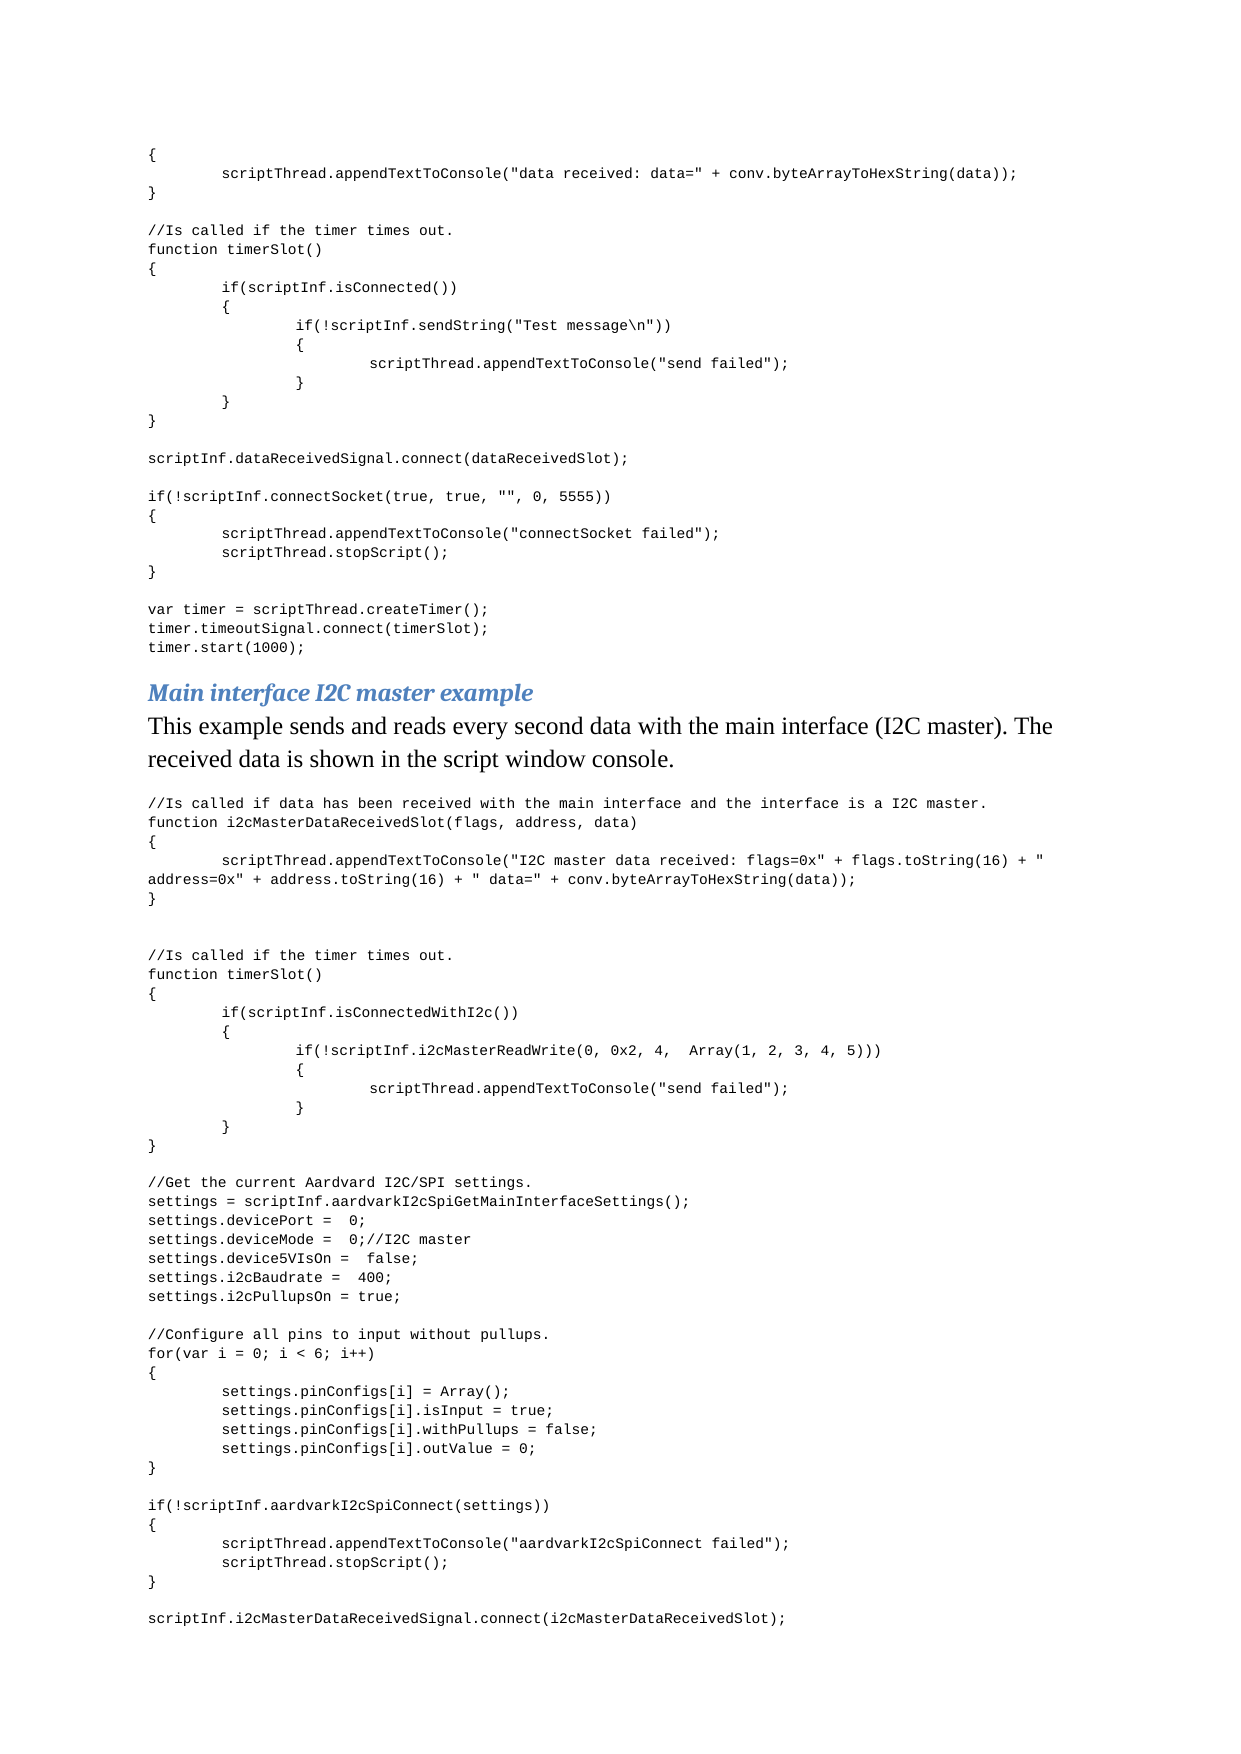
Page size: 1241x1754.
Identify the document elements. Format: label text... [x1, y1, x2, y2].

text function timerSlot() [148, 967, 1093, 984]
text //Is called if the timer times out. [148, 223, 1093, 240]
text scriptInf.dataReceivedSignal.connect(dataReceivedSlot); [148, 451, 1093, 467]
text { [148, 337, 1093, 354]
text timer.start(1000); [148, 641, 1093, 657]
text } [148, 1138, 1093, 1154]
text scriptThread.appendTextToConsole("I2C master data received: flags=0x" + flags.toString(16) + " address=0x" + address.toString(16) + " data=" + conv.byteArrayToHexString(data)); [148, 853, 1093, 889]
text for(var i = 0; i < 6; i++) [148, 1346, 1093, 1363]
text settings.pinConfigs[i] = Array(); [148, 1384, 1093, 1401]
text scriptThread.appendTextToConsole("connectSocket failed"); [148, 527, 1093, 543]
text { [148, 261, 1093, 278]
text } [148, 565, 1093, 581]
text scriptInf.i2cMasterDataReceivedSignal.connect(i2cMasterDataReceivedSlot); [148, 1612, 1093, 1628]
text { [148, 1062, 1093, 1078]
text //Get the current Aardvard I2C/SPI settings. [148, 1176, 1093, 1192]
text scriptThread.appendTextToConsole("aardvarkI2cSpiConnect failed"); [148, 1536, 1093, 1552]
text scriptThread.stopScript(); [148, 546, 1093, 562]
text } [148, 375, 1093, 392]
text { [148, 299, 1093, 316]
text { [148, 986, 1093, 1003]
text function i2cMasterDataReceivedSlot(flags, address, data) [148, 815, 1093, 832]
text if(scriptInf.isConnected()) [148, 280, 1093, 297]
text settings.pinConfigs[i].withPullups = false; [148, 1422, 1093, 1439]
text //Is called if the timer times out. [148, 948, 1093, 965]
text { [148, 1024, 1093, 1041]
text settings = scriptInf.aardvarkI2cSpiGetMainInterfaceSettings(); [148, 1194, 1093, 1211]
text if(!scriptInf.i2cMasterReadWrite(0, 0x2, 4, Array(1, 2, 3, 4, 5))) [148, 1043, 1093, 1059]
text settings.pinConfigs[i].isInput = true; [148, 1403, 1093, 1420]
text } [148, 891, 1093, 908]
text { [148, 1365, 1093, 1382]
text if(scriptInf.isConnectedWithI2c()) [148, 1005, 1093, 1022]
subtitle Main interface I2C master example [148, 678, 1093, 707]
text timer.timeoutSignal.connect(timerSlot); [148, 622, 1093, 638]
text scriptThread.stopScript(); [148, 1555, 1093, 1571]
text settings.device5VIsOn = false; [148, 1251, 1093, 1268]
text if(!scriptInf.sendString("Test message\n")) [148, 318, 1093, 335]
text scriptThread.appendTextToConsole("send failed"); [148, 356, 1093, 373]
text { [148, 148, 1093, 164]
text } [148, 186, 1093, 202]
text //Configure all pins to input without pullups. [148, 1327, 1093, 1344]
text { [148, 834, 1093, 851]
text scriptThread.appendTextToConsole("data received: data=" + conv.byteArrayToHexString(data)); [148, 167, 1093, 183]
text } [148, 1574, 1093, 1590]
text settings.devicePort = 0; [148, 1213, 1093, 1230]
text } [148, 1460, 1093, 1477]
text settings.pinConfigs[i].outValue = 0; [148, 1441, 1093, 1458]
text if(!scriptInf.aardvarkI2cSpiConnect(settings)) [148, 1498, 1093, 1514]
text This example sends and reads every second data with the main interface (I2C master). The received data is shown in the script window console. [148, 711, 1093, 773]
text settings.i2cBaudrate = 400; [148, 1270, 1093, 1287]
text } [148, 394, 1093, 411]
text scriptThread.appendTextToConsole("send failed"); [148, 1081, 1093, 1097]
text } [148, 1100, 1093, 1116]
text { [148, 508, 1093, 524]
text //Is called if data has been received with the main interface and the interface is a I2C master. [148, 796, 1093, 813]
text settings.i2cPullupsOn = true; [148, 1289, 1093, 1306]
text settings.deviceMode = 0;//I2C master [148, 1232, 1093, 1249]
text var timer = scriptThread.createTimer(); [148, 603, 1093, 619]
text } [148, 1119, 1093, 1135]
text function timerSlot() [148, 242, 1093, 259]
text if(!scriptInf.connectSocket(true, true, "", 0, 5555)) [148, 489, 1093, 505]
text { [148, 1517, 1093, 1533]
text } [148, 413, 1093, 429]
